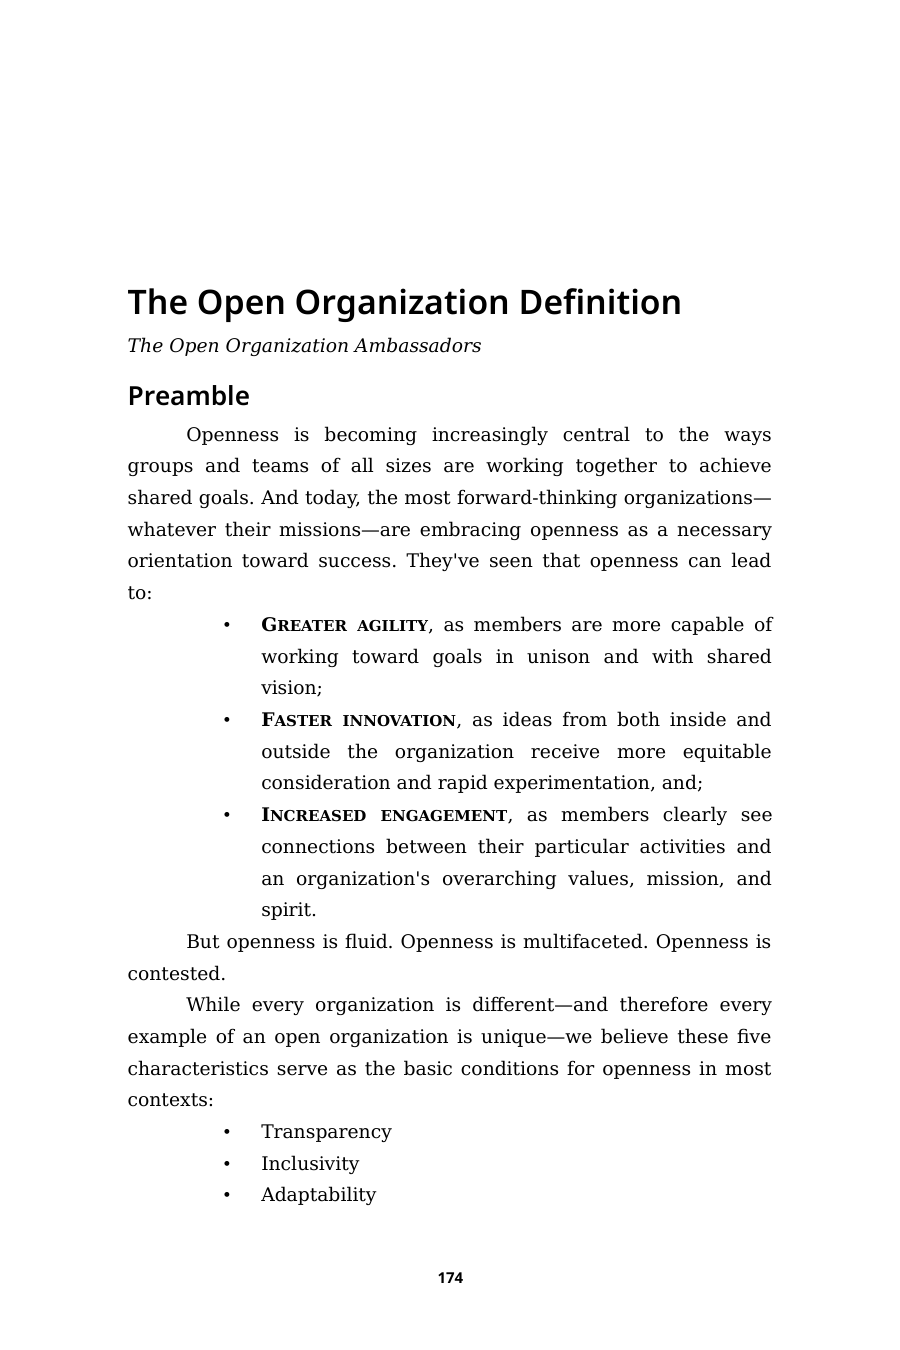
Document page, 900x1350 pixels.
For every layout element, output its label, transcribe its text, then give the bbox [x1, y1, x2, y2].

text The Open Organization Ambassadors [127, 335, 772, 357]
list Faster innovation, as ideas from both inside and outside the organization receive more equitable consideration and rapid experimentation, and; [223, 709, 772, 794]
list Transparency [223, 1121, 772, 1143]
list Greater agility, as members are more capable of working toward goals in unison and with shared vision; [223, 614, 772, 699]
text While every organization is different—and therefore every example of an open organization is unique—we believe these five characteristics serve as the basic conditions for openness in most contexts: [127, 994, 772, 1111]
list Increased engagement, as members clearly see connections between their particular activities and an organization's overarching values, mission, and spirit. [223, 804, 772, 921]
subtitle Preamble [127, 381, 772, 411]
list Adaptability [223, 1184, 772, 1206]
list Inclusivity [223, 1153, 772, 1175]
text Openness is becoming increasingly central to the ways groups and teams of all sizes are working together to achieve shared goals. And today, the most forward-thinking organizations—whatever their missions—are embracing openness as a necessary orientation toward success. They've seen that openness can lead to: [127, 424, 772, 604]
text But openness is fluid. Openness is multifaceted. Openness is contested. [127, 931, 772, 985]
subtitle The Open Organization Definition [127, 283, 772, 322]
